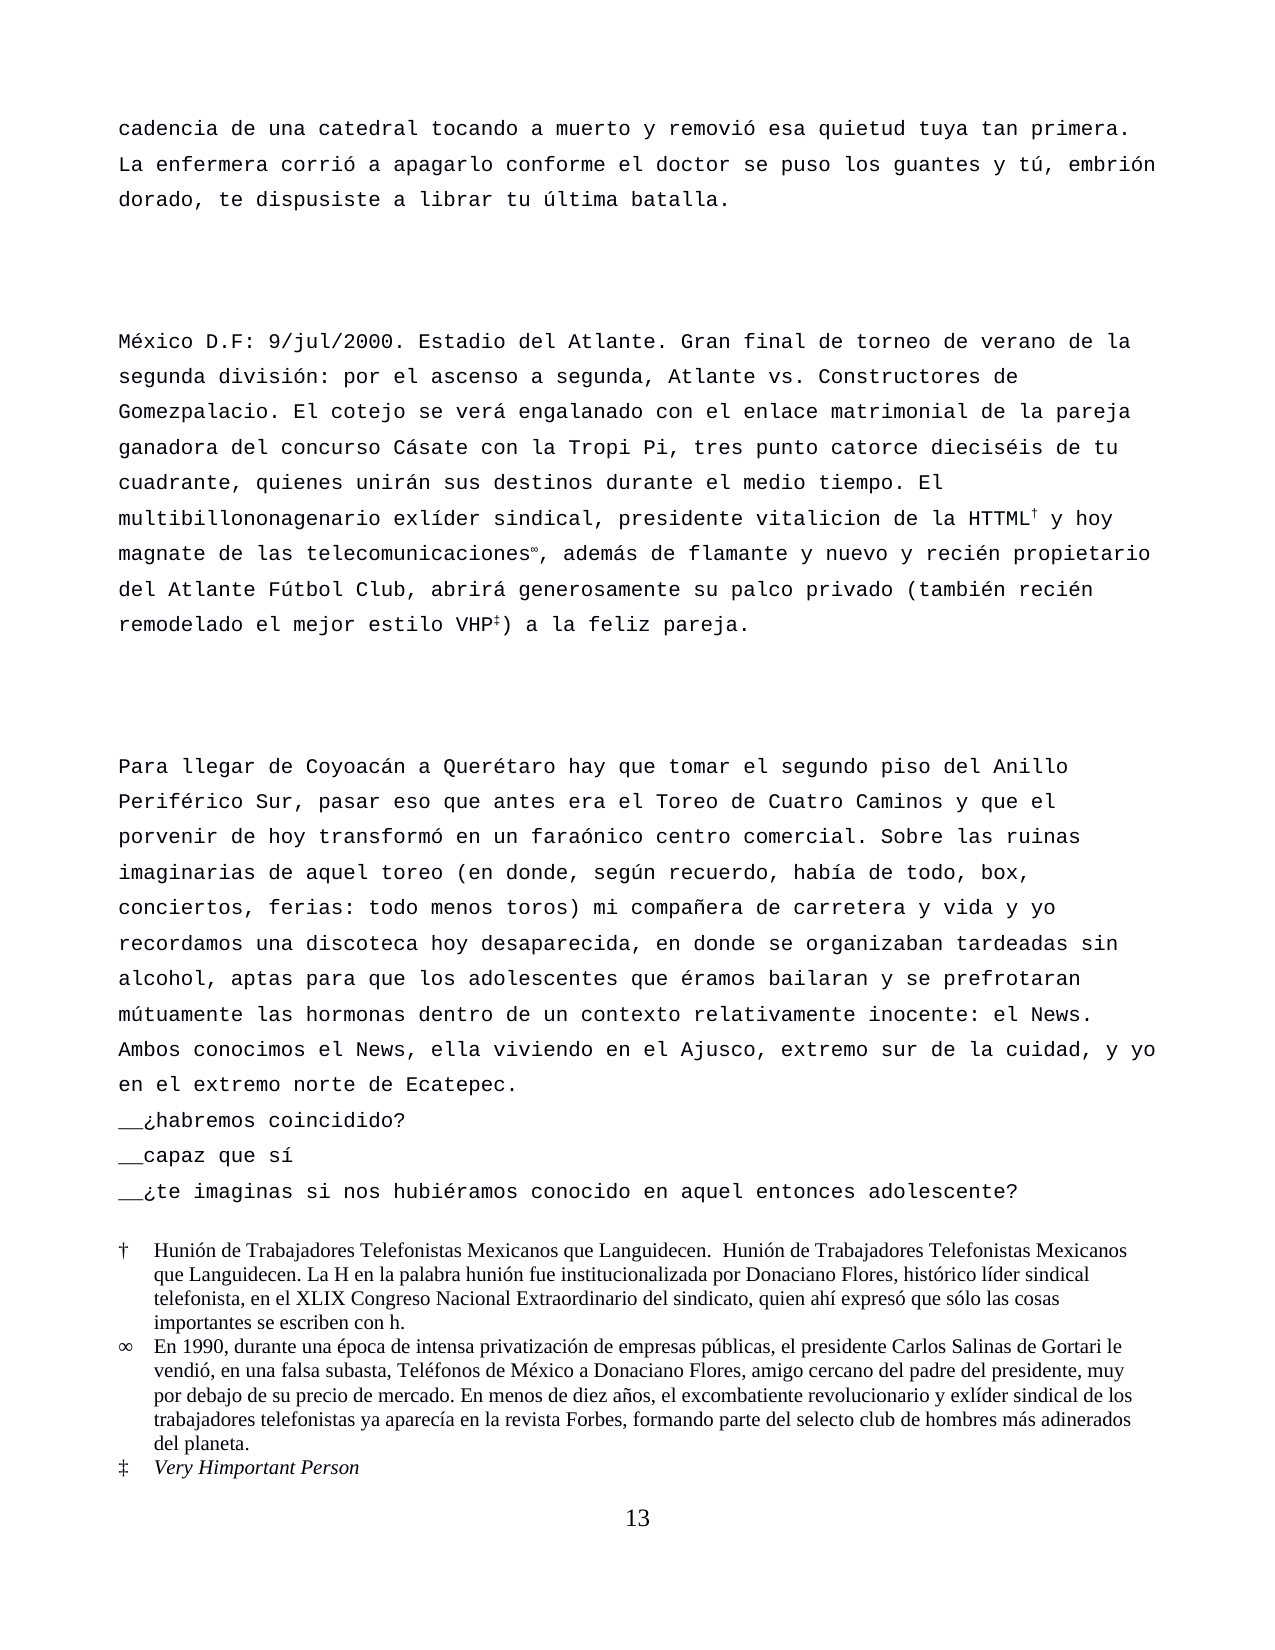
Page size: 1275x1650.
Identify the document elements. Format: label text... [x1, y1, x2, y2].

text __¿te imaginas si nos hubiéramos conocido en aquel entonces adolescente? [118, 1181, 1157, 1204]
text cadencia de una catedral tocando a muerto y removió esa quietud tuya tan primera. La enfermera corrió a apagarlo conforme el doctor se puso los guantes y tú, embrión dorado, te dispusiste a librar tu última batalla. [118, 118, 1157, 213]
text Para llegar de Coyoacán a Querétaro hay que tomar el segundo piso del Anillo Periférico Sur, pasar eso que antes era el Toreo de Cuatro Caminos y que el porvenir de hoy transformó en un faraónico centro comercial. Sobre las ruinas imaginarias de aquel toreo (en donde, según recuerdo, había de todo, box, conciertos, ferias: todo menos toros) mi compañera de carretera y vida y yo recordamos una discoteca hoy desaparecida, en donde se organizaban tardeadas sin alcohol, aptas para que los adolescentes que éramos bailaran y se prefrotaran mútuamente las hormonas dentro de un contexto relativamente inocente: el News. Ambos conocimos el News, ella viviendo en el Ajusco, extremo sur de la cuidad, y yo en el extremo norte de Ecatepec. [118, 756, 1157, 1098]
text Hunión de Trabajadores Telefonistas Mexicanos que Languidecen. Hunión de Trabajadores Telefonistas Mexicanos que Languidecen. La H en la palabra hunión fue institucionalizada por Donaciano Flores, histórico líder sindical telefonista, en el XLIX Congreso Nacional Extraordinario del sindicato, quien ahí expresó que sólo las cosas importantes se escriben con h. [118, 1238, 1157, 1334]
text __capaz que sí [118, 1145, 1157, 1169]
text Very Himportant Person [118, 1455, 1157, 1479]
text __¿habremos coincidido? [118, 1110, 1157, 1133]
text En 1990, durante una época de intensa privatización de empresas públicas, el presidente Carlos Salinas de Gortari le vendió, en una falsa subasta, Teléfonos de México a Donaciano Flores, amigo cercano del padre del presidente, muy por debajo de su precio de mercado. En menos de diez años, el excombatiente revolucionario y exlíder sindical de los trabajadores telefonistas ya aparecía en la revista Forbes, formando parte del selecto club de hombres más adinerados del planeta. [118, 1334, 1157, 1455]
text México D.F: 9/jul/2000. Estadio del Atlante. Gran final de torneo de verano de la segunda división: por el ascenso a segunda, Atlante vs. Constructores de Gomezpalacio. El cotejo se verá engalanado con el enlace matrimonial de la pareja ganadora del concurso Cásate con la Tropi Pi, tres punto catorce dieciséis de tu cuadrante, quienes unirán sus destinos durante el medio tiempo. El multibillononagenario exlíder sindical, presidente vitalicion de la HTTML y hoy magnate de las telecomunicaciones, además de flamante y nuevo y recién propietario del Atlante Fútbol Club, abrirá generosamente su palco privado (también recién remodelado el mejor estilo VHP) a la feliz pareja. [118, 331, 1157, 638]
